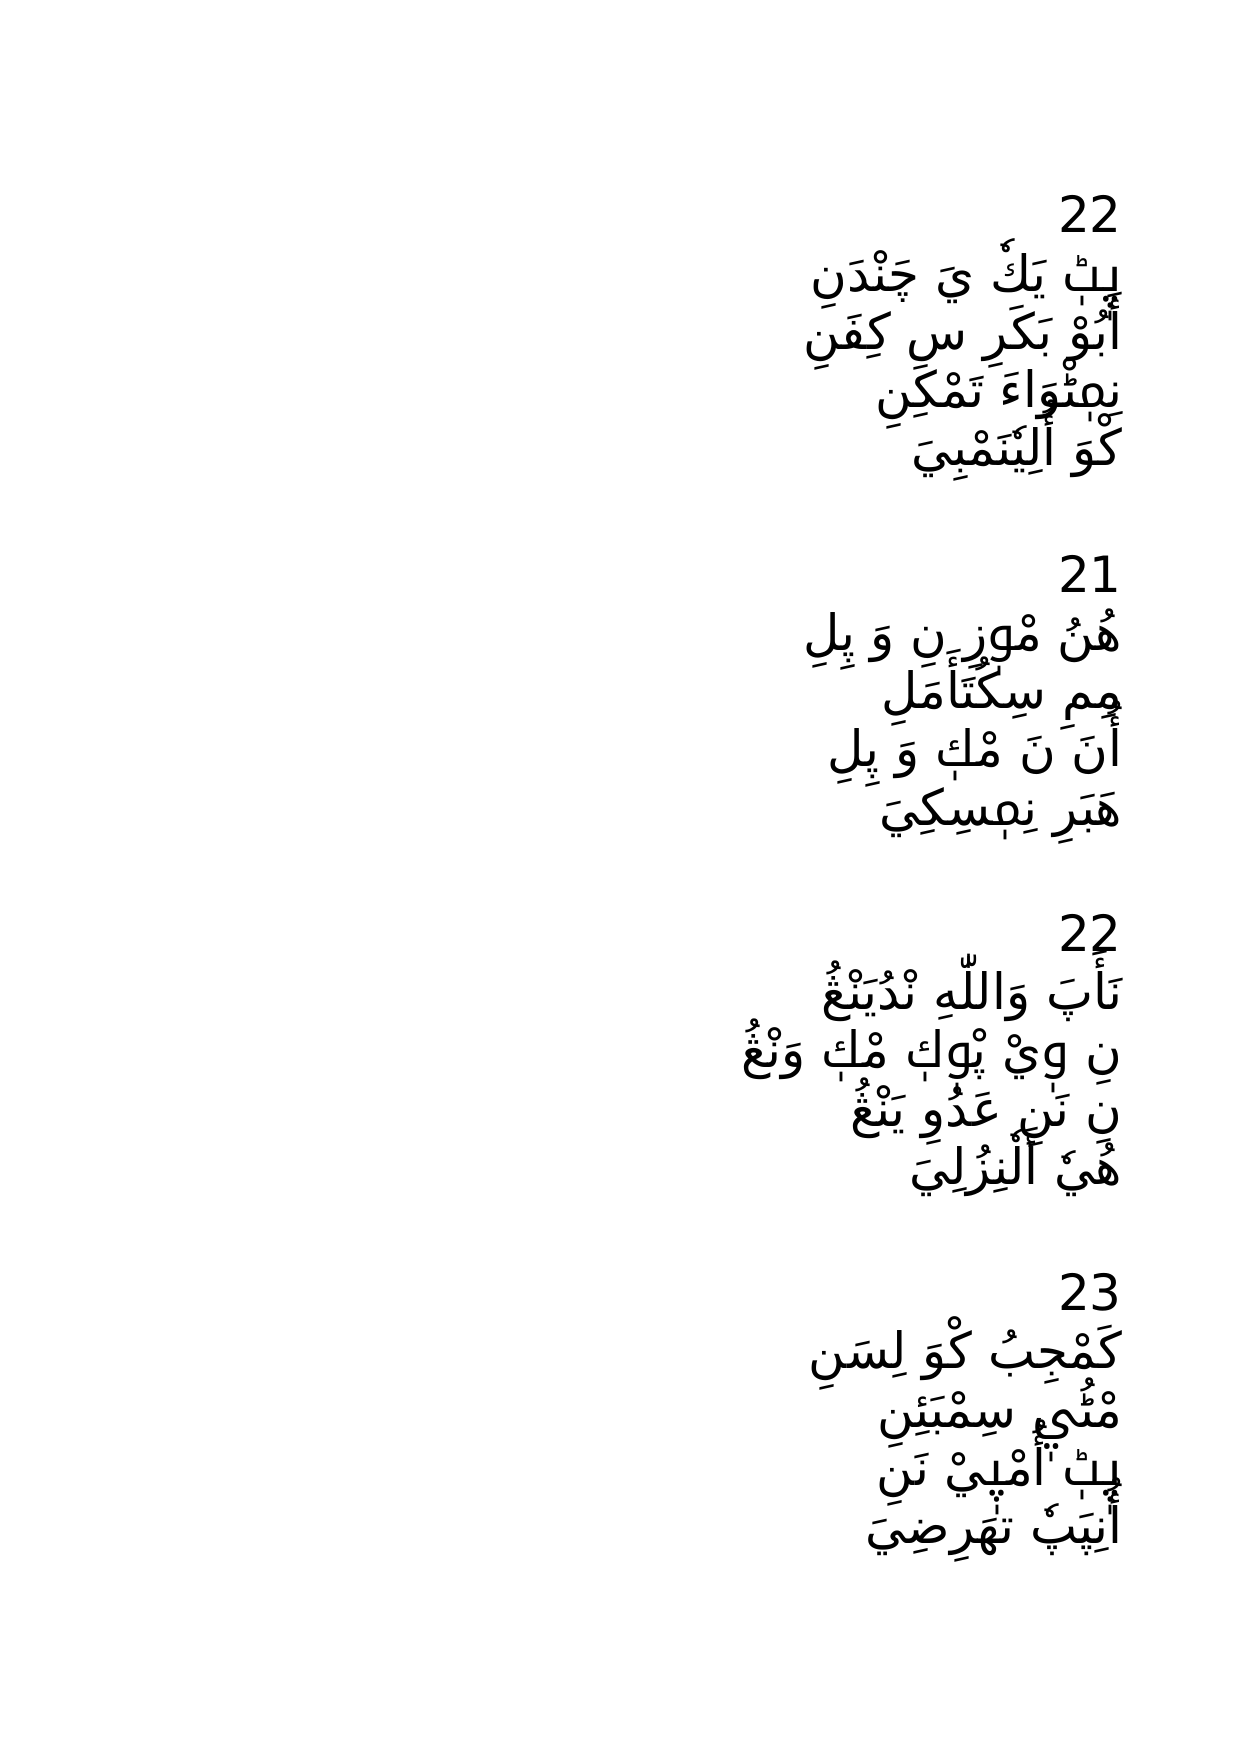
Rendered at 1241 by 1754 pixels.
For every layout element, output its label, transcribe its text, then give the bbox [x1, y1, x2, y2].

text پٖٹٖ يَكٗ يَ چَنْدَنِ [118, 244, 1122, 303]
text 23 [118, 1264, 1122, 1322]
text پٖٹٖ أُمْپٖيْ نَنِ [118, 1439, 1122, 1497]
text نِمٖٹْوَاءَ تَمْكِنِ [118, 361, 1122, 419]
text 22 [118, 186, 1122, 244]
text هُنُ مْوٖزِ نِ وَ پِلِ [118, 604, 1122, 662]
text نِ وٖيْ پْوٖكٖ مْكٖ وَنْڠُ [118, 1021, 1122, 1079]
text هُيٗ أَلٗنِزُلِيَ [118, 1138, 1122, 1196]
text مِمِ سِكُتَأَمَلِ [118, 662, 1122, 720]
text هَبَرِ نِمٖسِكِيَ [118, 778, 1122, 837]
text 22 [118, 905, 1122, 963]
text مْٹُيٖ سِمْبَئِنِ [118, 1381, 1122, 1439]
text نِ نَنِ عَدُوِ يَنْڠُ [118, 1079, 1122, 1138]
text أُنَ نَ مْكٖ وَ پِلِ [118, 720, 1122, 778]
text 21 [118, 546, 1122, 604]
text كْوَ أُلِيٗنَمْبِيَ [118, 419, 1122, 477]
text أَبُوْ بَكَرِ سِ كِفَنِ [118, 303, 1122, 361]
text كَمْجِبُ كْوَ لِسَنِ [118, 1322, 1122, 1381]
text نَأَپَ وَاللّٰهِ نْدُيَنْڠُ [118, 963, 1122, 1021]
text أُنِپَپٗ تهَرِضِيَ [118, 1497, 1122, 1555]
